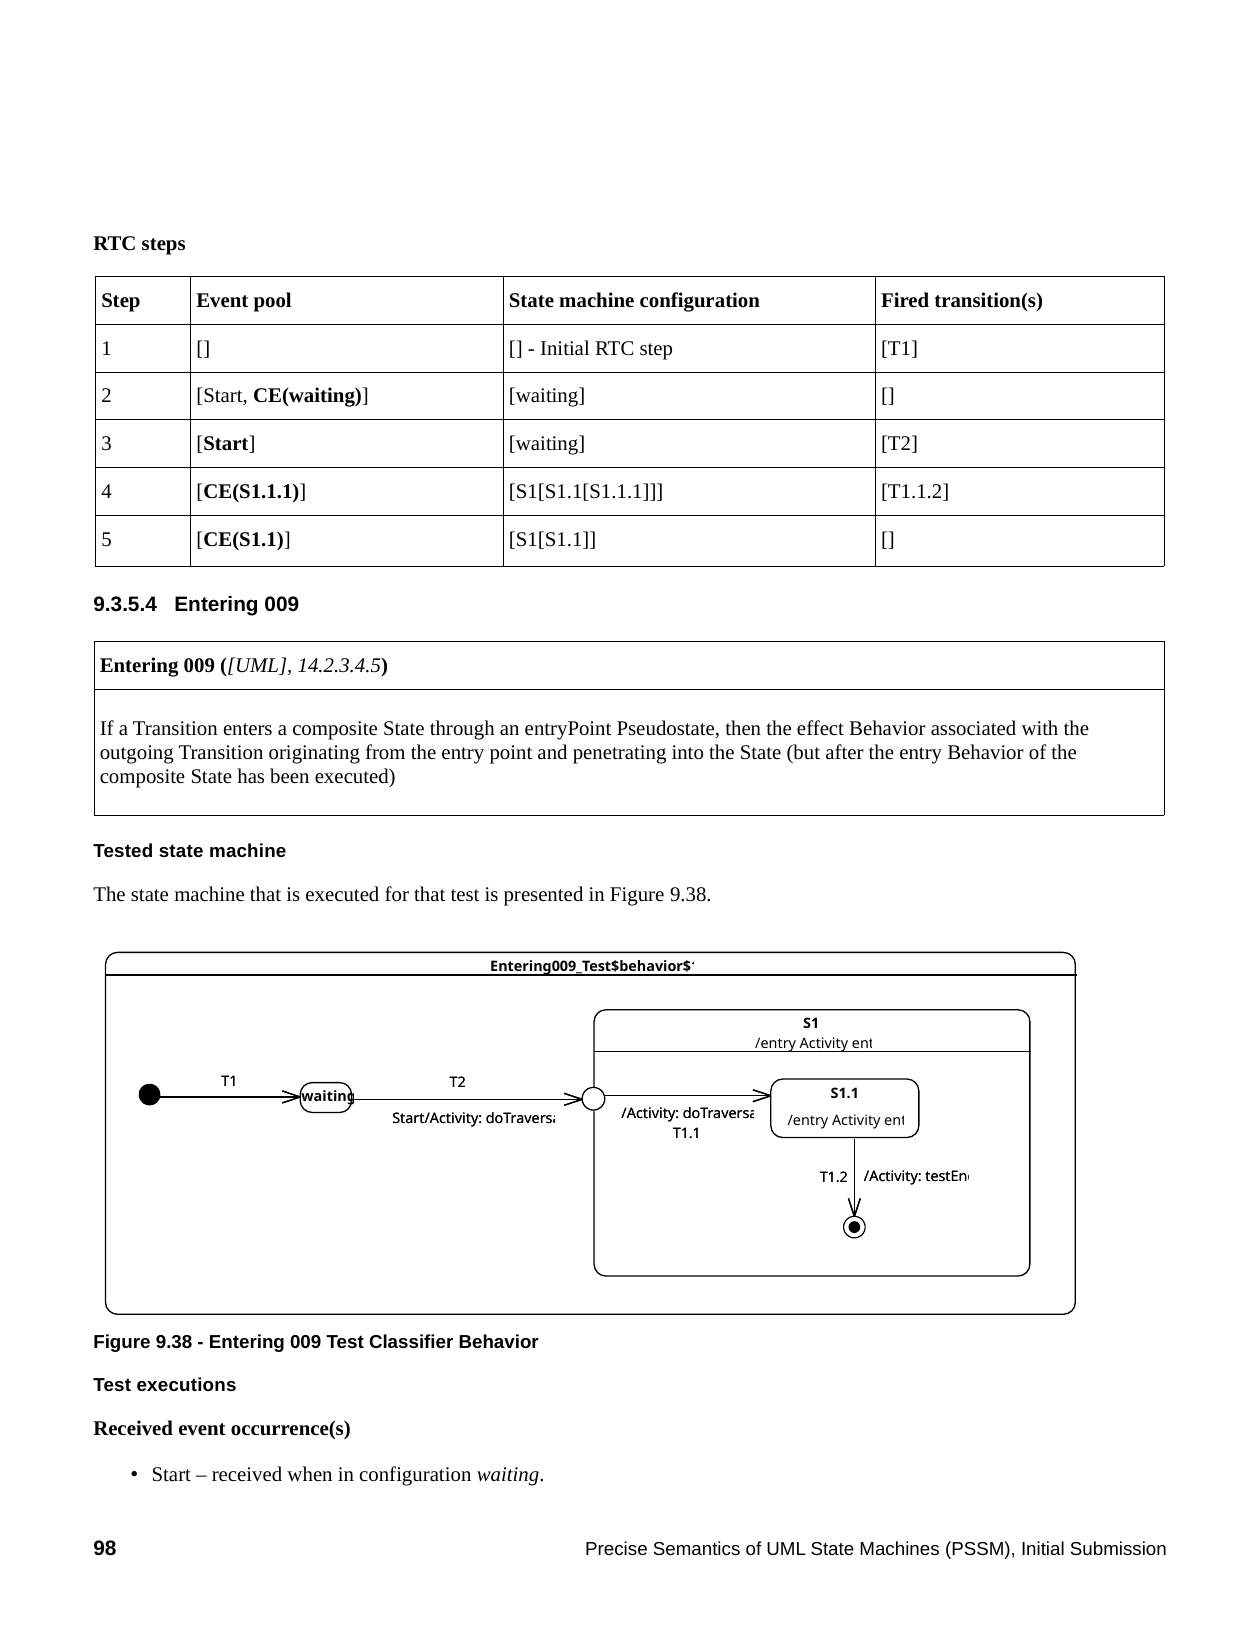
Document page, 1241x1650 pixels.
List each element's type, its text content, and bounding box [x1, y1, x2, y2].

text Figure 9.38 - Entering 009 Test Classifier Behavior [93, 940, 1089, 1353]
table_cell [waiting] [504, 420, 875, 467]
table_cell [waiting] [504, 373, 875, 419]
table_header State machine configuration [504, 277, 875, 324]
table_cell 5 [96, 516, 190, 566]
table_cell [S1[S1.1]] [504, 516, 875, 566]
table_cell 3 [96, 420, 190, 467]
table_cell [] [191, 325, 503, 372]
table_cell [CE(S1.1.1)] [191, 468, 503, 515]
table_cell [S1[S1.1[S1.1.1]]] [504, 468, 875, 515]
text RTC steps [93, 231, 1164, 255]
subtitle Entering 009 [93, 591, 1164, 616]
table_cell [] - Initial RTC step [504, 325, 875, 372]
table_cell [T1] [876, 325, 1164, 372]
table_cell [Start] [191, 420, 503, 467]
table_cell [T2] [876, 420, 1164, 467]
table_cell 1 [96, 325, 190, 372]
table_header Event pool [191, 277, 503, 324]
text The state machine that is executed for that test is presented in Figure 9.38. [93, 882, 1164, 906]
table_cell [CE(S1.1)] [191, 516, 503, 566]
table_cell [] [876, 516, 1164, 566]
table_cell If a Transition enters a composite State through an entryPoint Pseudostate, then the effect Behavior associated with the outgoing Transition originating from the entry point and penetrating into the State (but after the entry Behavior of the composite State has been executed) [95, 690, 1164, 814]
table_cell [] [876, 373, 1164, 419]
table_header Entering 009 ([UML], 14.2.3.4.5) [95, 642, 1164, 689]
text Received event occurrence(s) [93, 1416, 1164, 1440]
table_header Fired transition(s) [876, 277, 1164, 324]
table_header Step [96, 277, 190, 324]
table_cell 4 [96, 468, 190, 515]
list Start – received when in configuration waiting. [131, 1461, 1164, 1486]
table_cell [Start, CE(waiting)] [191, 373, 503, 419]
table_cell [T1.1.2] [876, 468, 1164, 515]
subtitle Test executions [93, 927, 1164, 1395]
table_cell 2 [96, 373, 190, 419]
subtitle Tested state machine [93, 840, 1164, 861]
